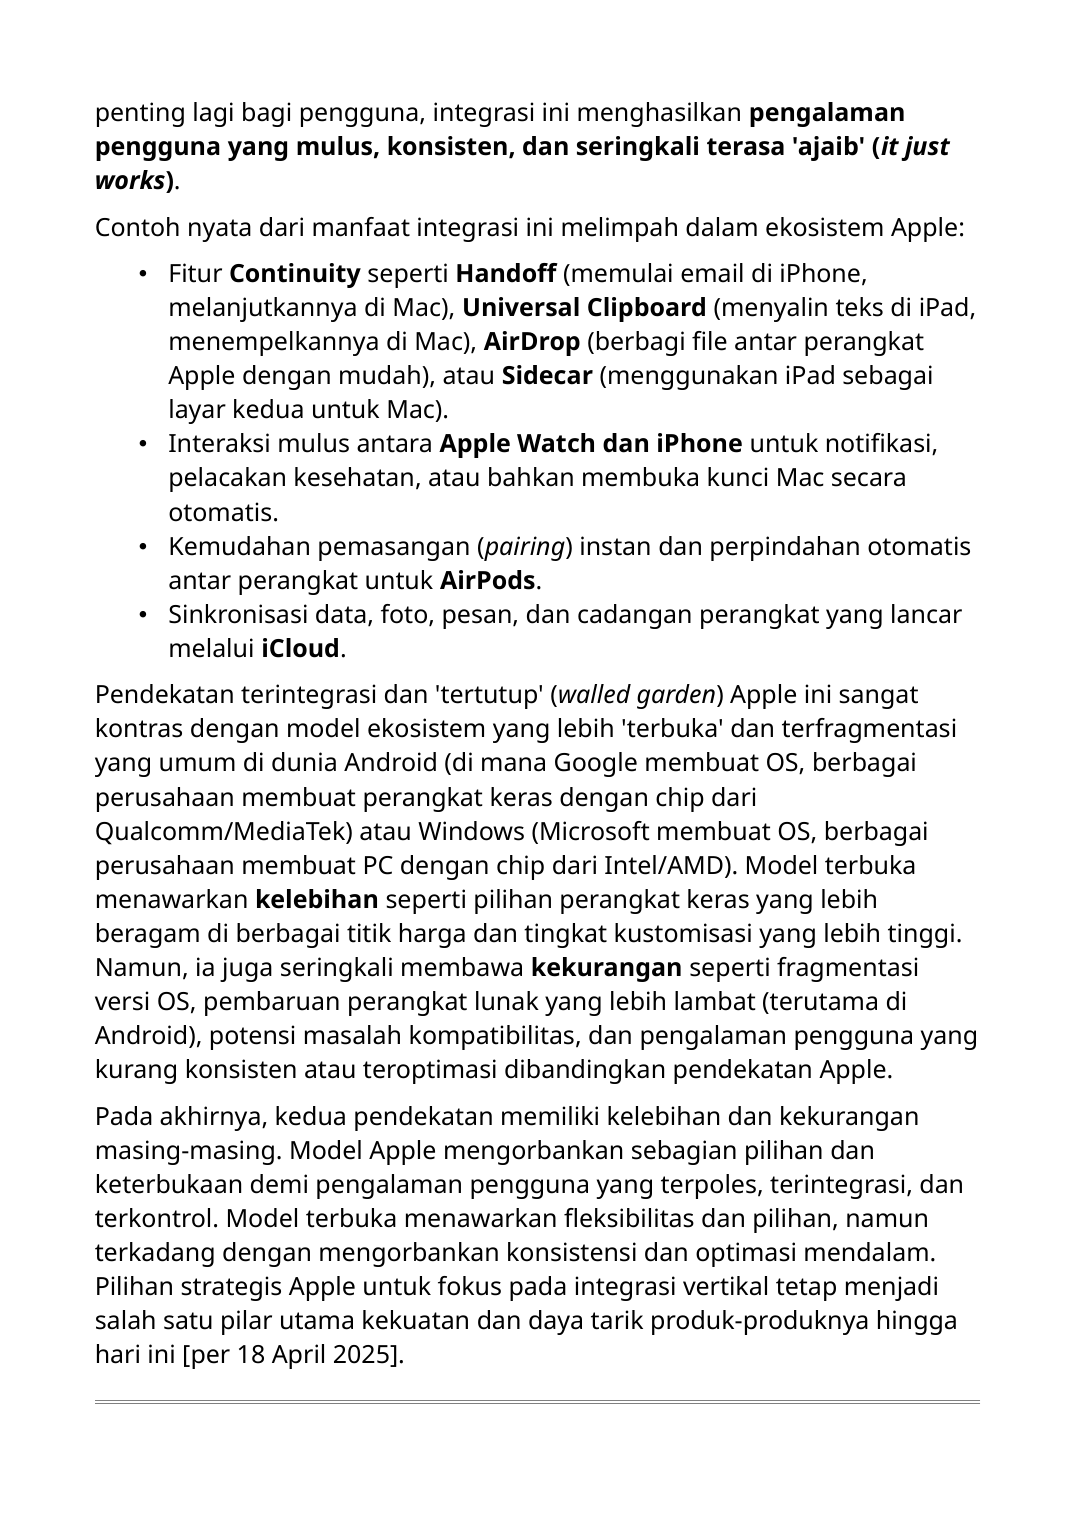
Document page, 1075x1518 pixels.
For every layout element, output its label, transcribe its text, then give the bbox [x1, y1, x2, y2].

text Pada akhirnya, kedua pendekatan memiliki kelebihan dan kekurangan masing-masing. Model Apple mengorbankan sebagian pilihan dan keterbukaan demi pengalaman pengguna yang terpoles, terintegrasi, dan terkontrol. Model terbuka menawarkan fleksibilitas dan pilihan, namun terkadang dengan mengorbankan konsistensi dan optimasi mendalam. Pilihan strategis Apple untuk fokus pada integrasi vertikal tetap menjadi salah satu pilar utama kekuatan dan daya tarik produk-produknya hingga hari ini [per 18 April 2025]. [94, 1098, 980, 1371]
text Pendekatan terintegrasi dan 'tertutup' (walled garden) Apple ini sangat kontras dengan model ekosistem yang lebih 'terbuka' dan terfragmentasi yang umum di dunia Android (di mana Google membuat OS, berbagai perusahaan membuat perangkat keras dengan chip dari Qualcomm/MediaTek) atau Windows (Microsoft membuat OS, berbagai perusahaan membuat PC dengan chip dari Intel/AMD). Model terbuka menawarkan kelebihan seperti pilihan perangkat keras yang lebih beragam di berbagai titik harga dan tingkat kustomisasi yang lebih tinggi. Namun, ia juga seringkali membawa kekurangan seperti fragmentasi versi OS, pembaruan perangkat lunak yang lebih lambat (terutama di Android), potensi masalah kompatibilitas, dan pengalaman pengguna yang kurang konsisten atau teroptimasi dibandingkan pendekatan Apple. [94, 677, 980, 1086]
list Sinkronisasi data, foto, pesan, dan cadangan perangkat yang lancar melalui iCloud. [139, 596, 980, 664]
list Kemudahan pemasangan (pairing) instan dan perpindahan otomatis antar perangkat untuk AirPods. [139, 528, 980, 596]
list Fitur Continuity seperti Handoff (memulai email di iPhone, melanjutkannya di Mac), Universal Clipboard (menyalin teks di iPad, menempelkannya di Mac), AirDrop (berbagi file antar perangkat Apple dengan mudah), atau Sidecar (menggunakan iPad sebagai layar kedua untuk Mac). [139, 256, 980, 426]
text penting lagi bagi pengguna, integrasi ini menghasilkan pengalaman pengguna yang mulus, konsisten, dan seringkali terasa 'ajaib' (it just works). [94, 94, 980, 197]
text Contoh nyata dari manfaat integrasi ini melimpah dalam ekosistem Apple: [94, 209, 980, 243]
list Interaksi mulus antara Apple Watch dan iPhone untuk notifikasi, pelacakan kesehatan, atau bahkan membuka kunci Mac secara otomatis. [139, 426, 980, 528]
